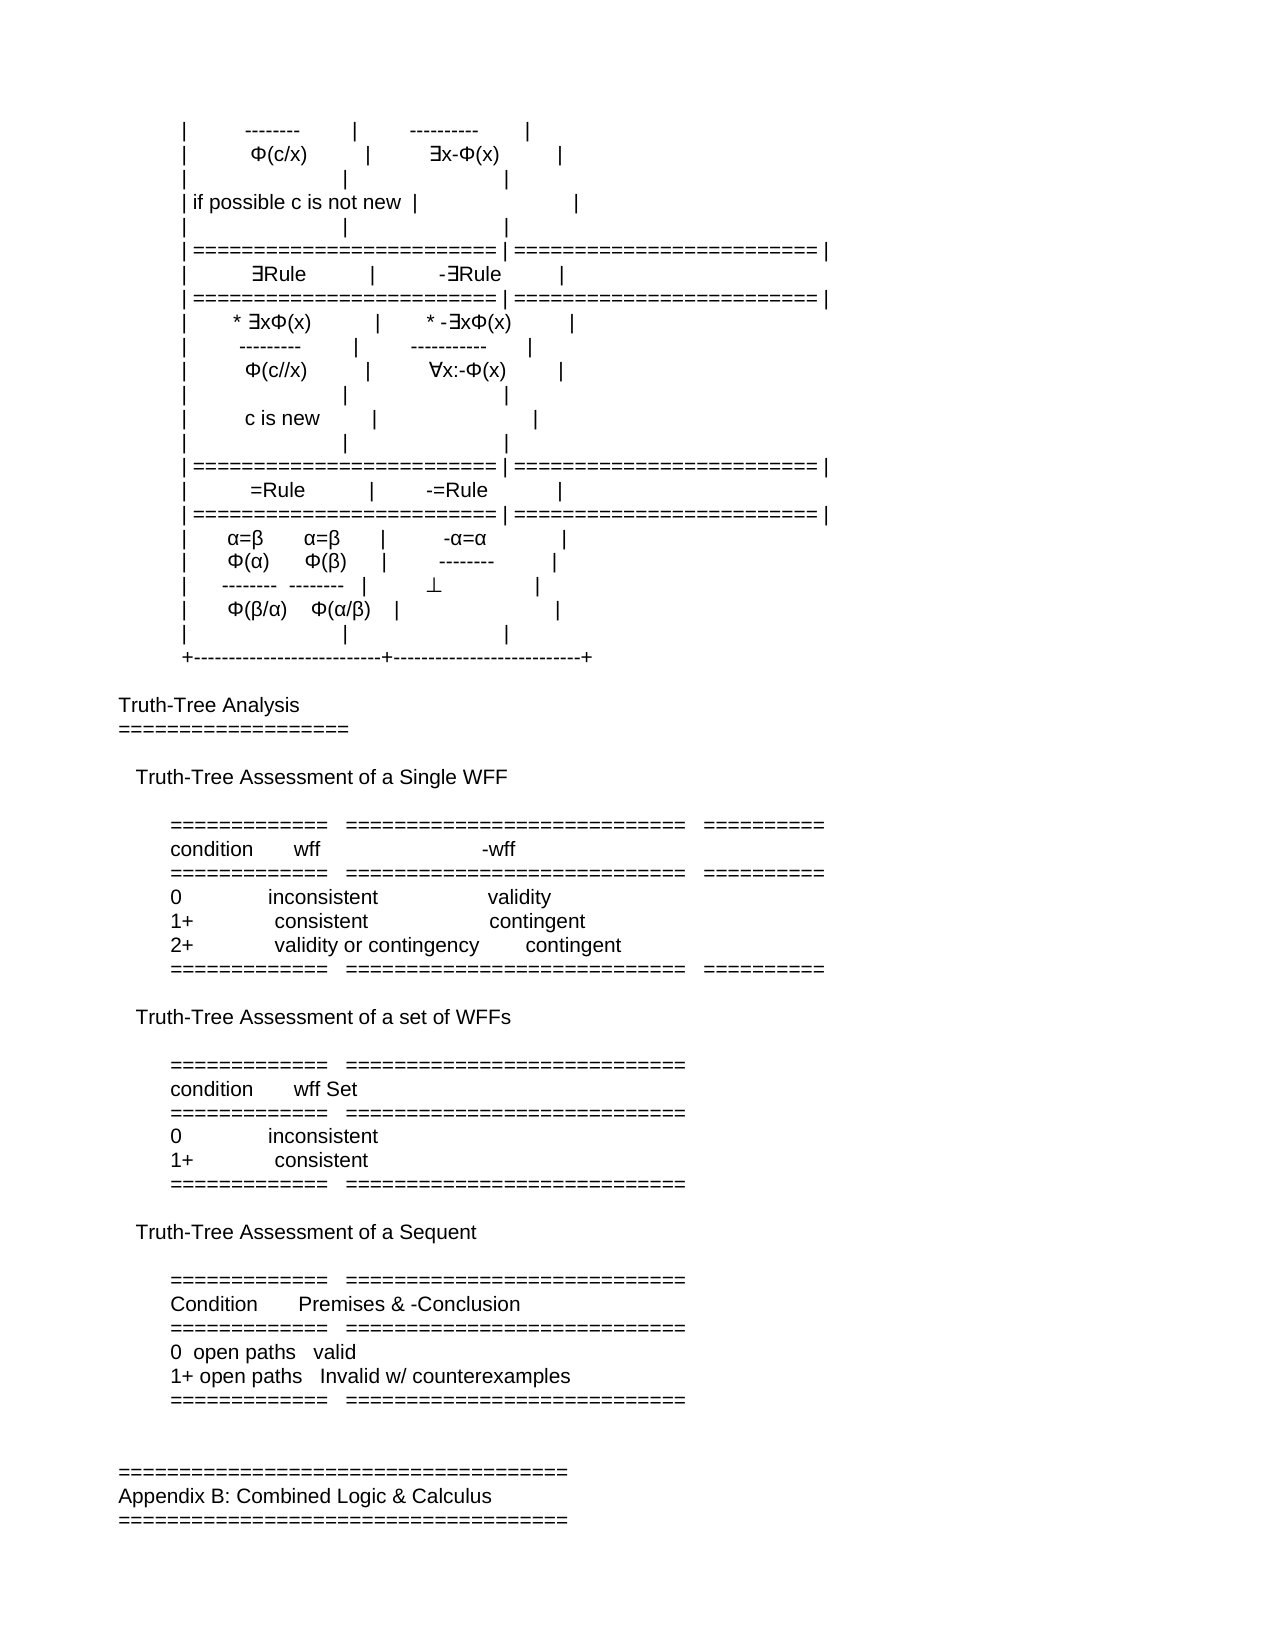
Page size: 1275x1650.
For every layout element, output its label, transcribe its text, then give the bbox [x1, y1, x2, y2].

text condition wff -wff [118, 837, 1157, 861]
text 1+ consistent [118, 1148, 1157, 1172]
text ============= ============================ [118, 1100, 1157, 1124]
text ============= ============================ ========== [118, 813, 1157, 837]
text ============= ============================ ========== [118, 957, 1157, 981]
text | | | [118, 621, 1157, 645]
text | ========================= | ========================= | [118, 453, 1157, 477]
text Truth-Tree Assessment of a Sequent [118, 1220, 1157, 1244]
text | | | [118, 214, 1157, 238]
text +---------------------------+---------------------------+ [118, 645, 1157, 669]
text ============= ============================ ========== [118, 861, 1157, 885]
text | Φ(β/α) Φ(α/β) | | [118, 597, 1157, 621]
text 0 inconsistent validity [118, 885, 1157, 909]
text ===================================== [118, 1460, 1157, 1484]
text Condition Premises & -Conclusion [118, 1292, 1157, 1316]
text | | | [118, 382, 1157, 406]
text 1+ open paths Invalid w/ counterexamples [118, 1364, 1157, 1388]
text ============= ============================ [118, 1388, 1157, 1412]
text | =Rule | -=Rule | [118, 477, 1157, 501]
text Truth-Tree Assessment of a Single WFF [118, 765, 1157, 789]
text | ========================= | ========================= | [118, 238, 1157, 262]
text condition wff Set [118, 1076, 1157, 1100]
text ============= ============================ [118, 1268, 1157, 1292]
text | Φ(c/x) | ∃x-Φ(x) | [118, 142, 1157, 166]
text | -------- | ---------- | [118, 118, 1157, 142]
text | * ∃xΦ(x) | * -∃xΦ(x) | [118, 310, 1157, 334]
text Truth-Tree Analysis [118, 693, 1157, 717]
text 2+ validity or contingency contingent [118, 933, 1157, 957]
text | if possible c is not new | | [118, 190, 1157, 214]
text ============= ============================ [118, 1172, 1157, 1196]
text | ========================= | ========================= | [118, 286, 1157, 310]
text | ∃Rule | -∃Rule | [118, 262, 1157, 286]
text | -------- -------- | ⊥ | [118, 573, 1157, 597]
text | c is new | | [118, 406, 1157, 429]
text ===================================== [118, 1508, 1157, 1532]
text | | | [118, 166, 1157, 190]
text ============= ============================ [118, 1316, 1157, 1340]
text | α=β α=β | -α=α | [118, 525, 1157, 549]
text Truth-Tree Assessment of a set of WFFs [118, 1004, 1157, 1028]
text 0 open paths valid [118, 1340, 1157, 1364]
text Appendix B: Combined Logic & Calculus [118, 1484, 1157, 1508]
text | Φ(α) Φ(β) | -------- | [118, 549, 1157, 573]
text | ========================= | ========================= | [118, 501, 1157, 525]
text =================== [118, 717, 1157, 741]
text 0 inconsistent [118, 1124, 1157, 1148]
text | | | [118, 429, 1157, 453]
text | Φ(c//x) | ∀x:-Φ(x) | [118, 358, 1157, 382]
text | --------- | ----------- | [118, 334, 1157, 358]
text ============= ============================ [118, 1052, 1157, 1076]
text 1+ consistent contingent [118, 909, 1157, 933]
